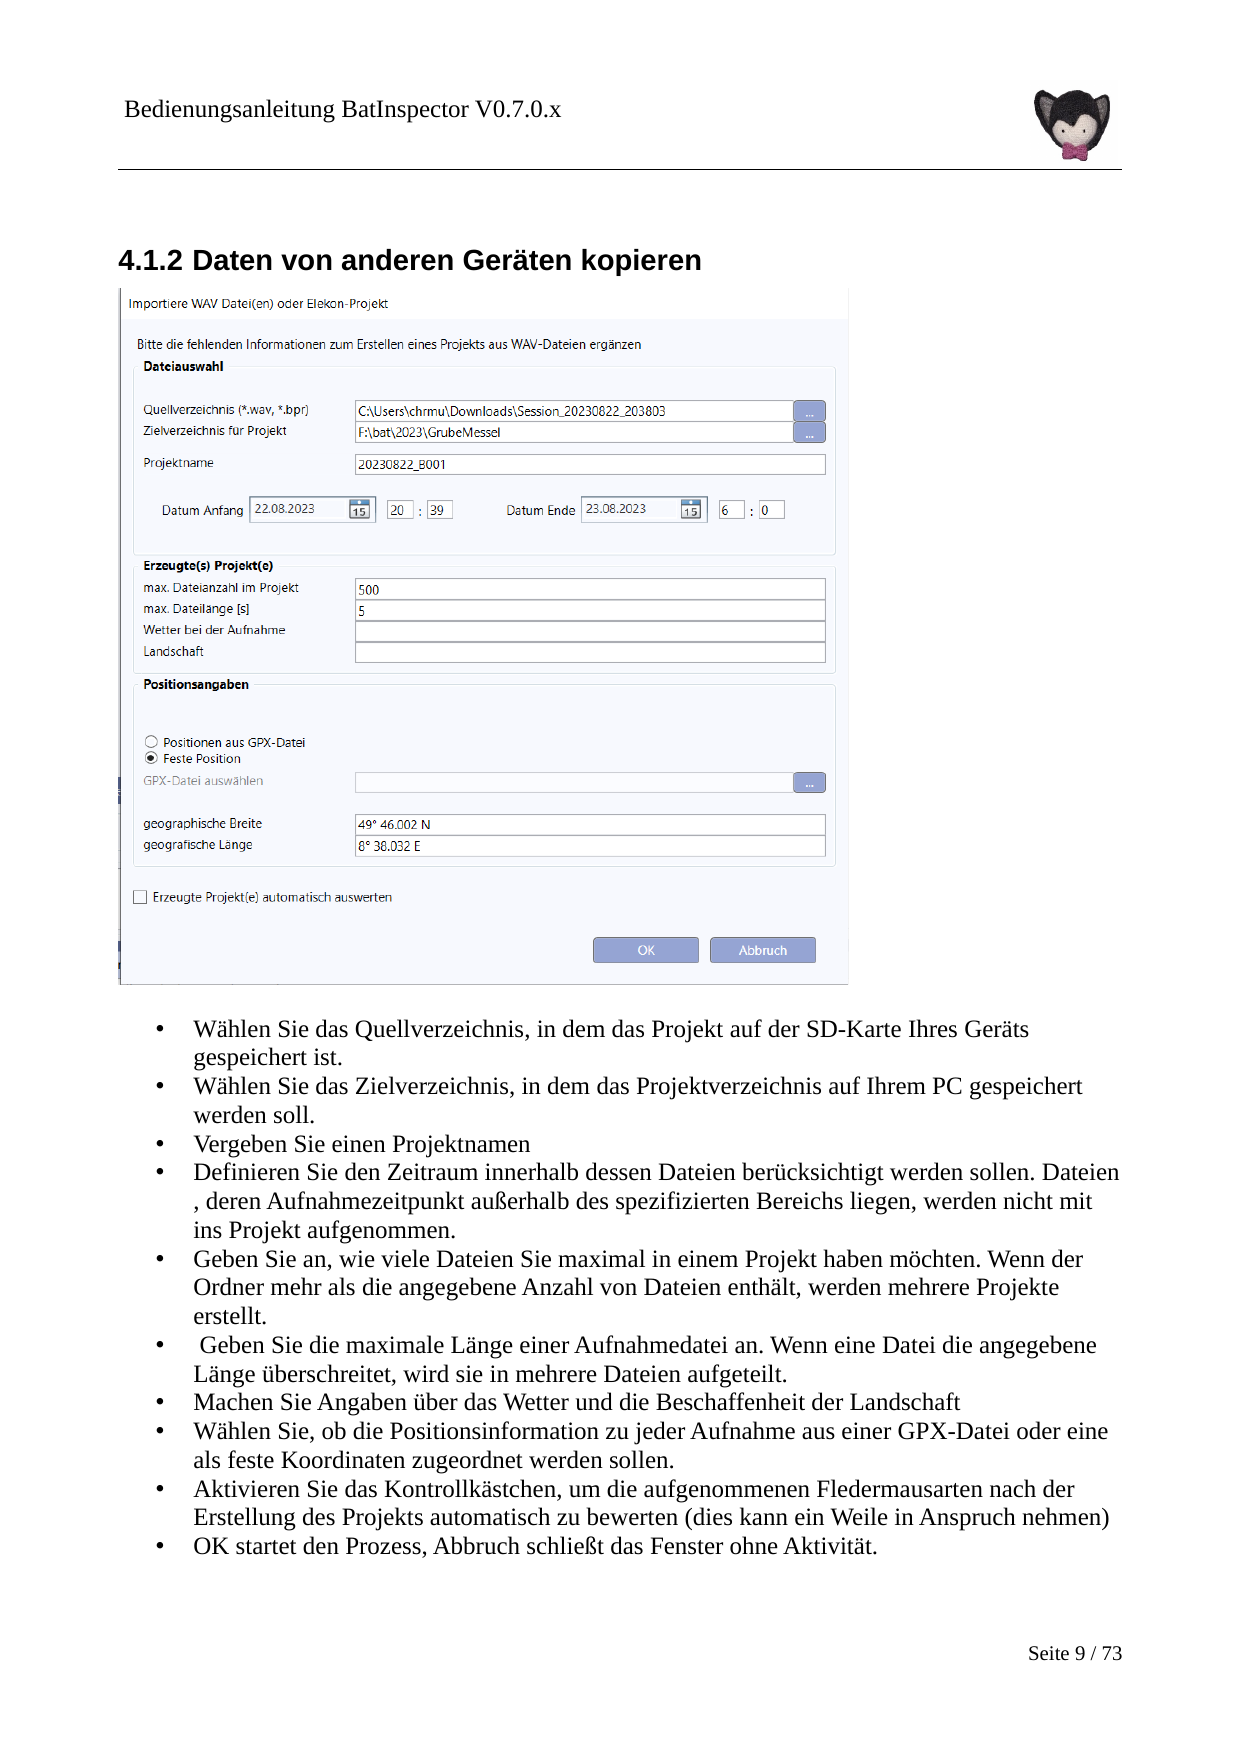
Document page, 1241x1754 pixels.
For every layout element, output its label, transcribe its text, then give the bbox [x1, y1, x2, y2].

subtitle Daten von anderen Geräten kopieren [118, 243, 1122, 276]
list OK startet den Prozess, Abbruch schließt das Fenster ohne Aktivität. [156, 1531, 1122, 1560]
list Aktivieren Sie das Kontrollkästchen, um die aufgenommenen Fledermausarten nach der Erstellung des Projekts automatisch zu bewerten (dies kann ein Weile in Anspruch nehmen) [156, 1474, 1122, 1531]
list Wählen Sie das Quellverzeichnis, in dem das Projekt auf der SD-Karte Ihres Geräts gespeichert ist. [156, 1014, 1122, 1071]
list Wählen Sie das Zielverzeichnis, in dem das Projektverzeichnis auf Ihrem PC gespeichert werden soll. [156, 1071, 1122, 1129]
list Vergeben Sie einen Projektnamen [156, 1129, 1122, 1157]
list Wählen Sie, ob die Positionsinformation zu jeder Aufnahme aus einer GPX-Datei oder eine als feste Koordinaten zugeordnet werden sollen. [156, 1416, 1122, 1474]
list Machen Sie Angaben über das Wetter und die Beschaffenheit der Landschaft [156, 1387, 1122, 1416]
picture [118, 288, 849, 985]
list Geben Sie an, wie viele Dateien Sie maximal in einem Projekt haben möchten. Wenn der Ordner mehr als die angegebene Anzahl von Dateien enthält, werden mehrere Projekte erstellt. [156, 1244, 1122, 1330]
list Geben Sie die maximale Länge einer Aufnahmedatei an. Wenn eine Datei die angegebene Länge überschreitet, wird sie in mehrere Dateien aufgeteilt. [156, 1330, 1122, 1387]
picture [1030, 80, 1119, 169]
list Definieren Sie den Zeitraum innerhalb dessen Dateien berücksichtigt werden sollen. Dateien , deren Aufnahmezeitpunkt außerhalb des spezifizierten Bereichs liegen, werden nicht mit ins Projekt aufgenommen. [156, 1157, 1122, 1244]
